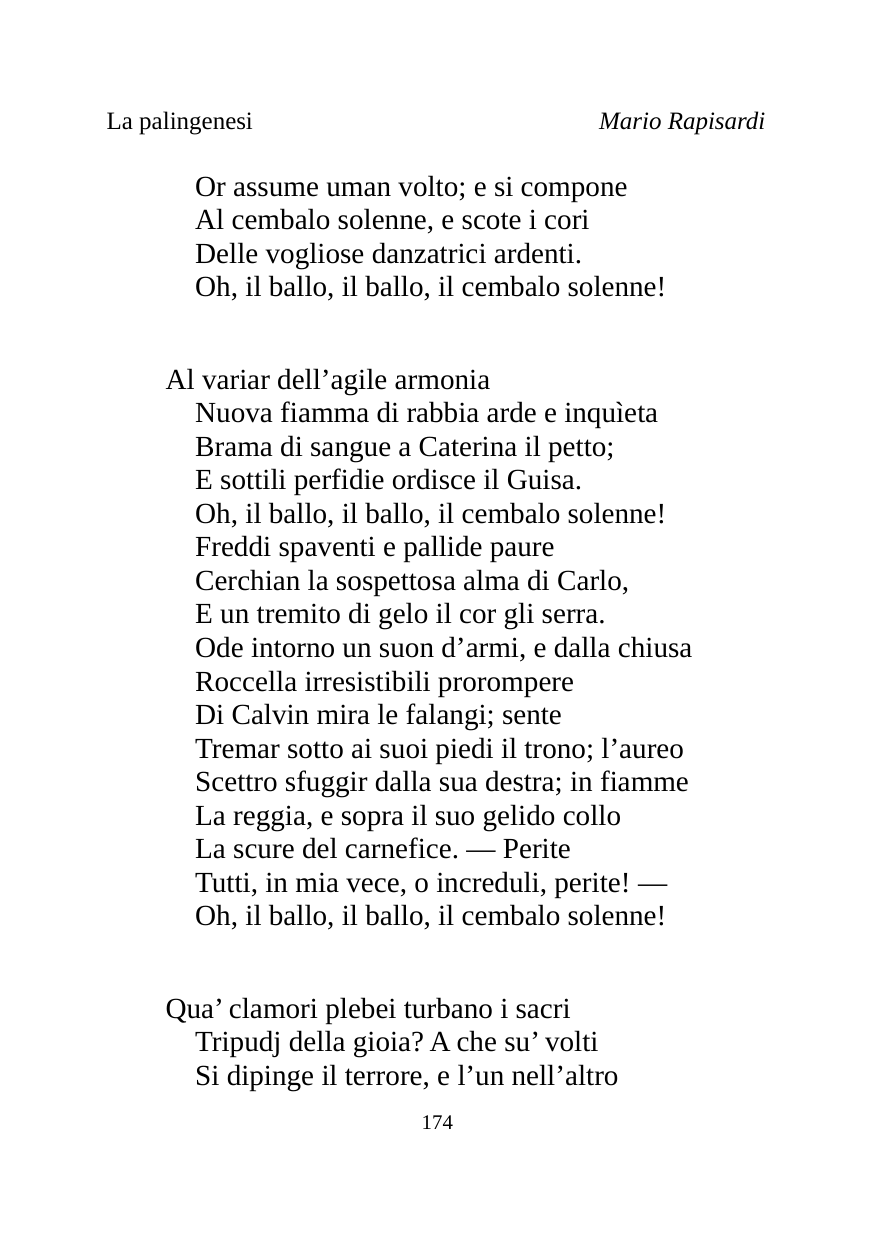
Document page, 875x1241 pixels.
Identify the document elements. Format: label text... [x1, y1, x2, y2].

text Or assume uman volto; e si compone Al cembalo solenne, e scote i cori Delle vogliose danzatrici ardenti. Oh, il ballo, il ballo, il cembalo solenne! [195, 169, 768, 303]
text Al variar dell’agile armonia Nuova fiamma di rabbia arde e inquìeta Brama di sangue a Caterina il petto; E sottili perfidie ordisce il Guisa. Oh, il ballo, il ballo, il cembalo solenne! Freddi spaventi e pallide paure Cerchian la sospettosa alma di Carlo, E un tremito di gelo il cor gli serra. Ode intorno un suon d’armi, e dalla chiusa Roccella irresistibili prorompere Di Calvin mira le falangi; sente Tremar sotto ai suoi piedi il trono; l’aureo Scettro sfuggir dalla sua destra; in fiamme La reggia, e sopra il suo gelido collo La scure del carnefice. — Perite Tutti, in mia vece, o increduli, perite! — Oh, il ballo, il ballo, il cembalo solenne! [165, 362, 768, 932]
text Qua’ clamori plebei turbano i sacri Tripudj della gioia? A che su’ volti Si dipinge il terrore, e l’un nell’altro [165, 991, 768, 1092]
